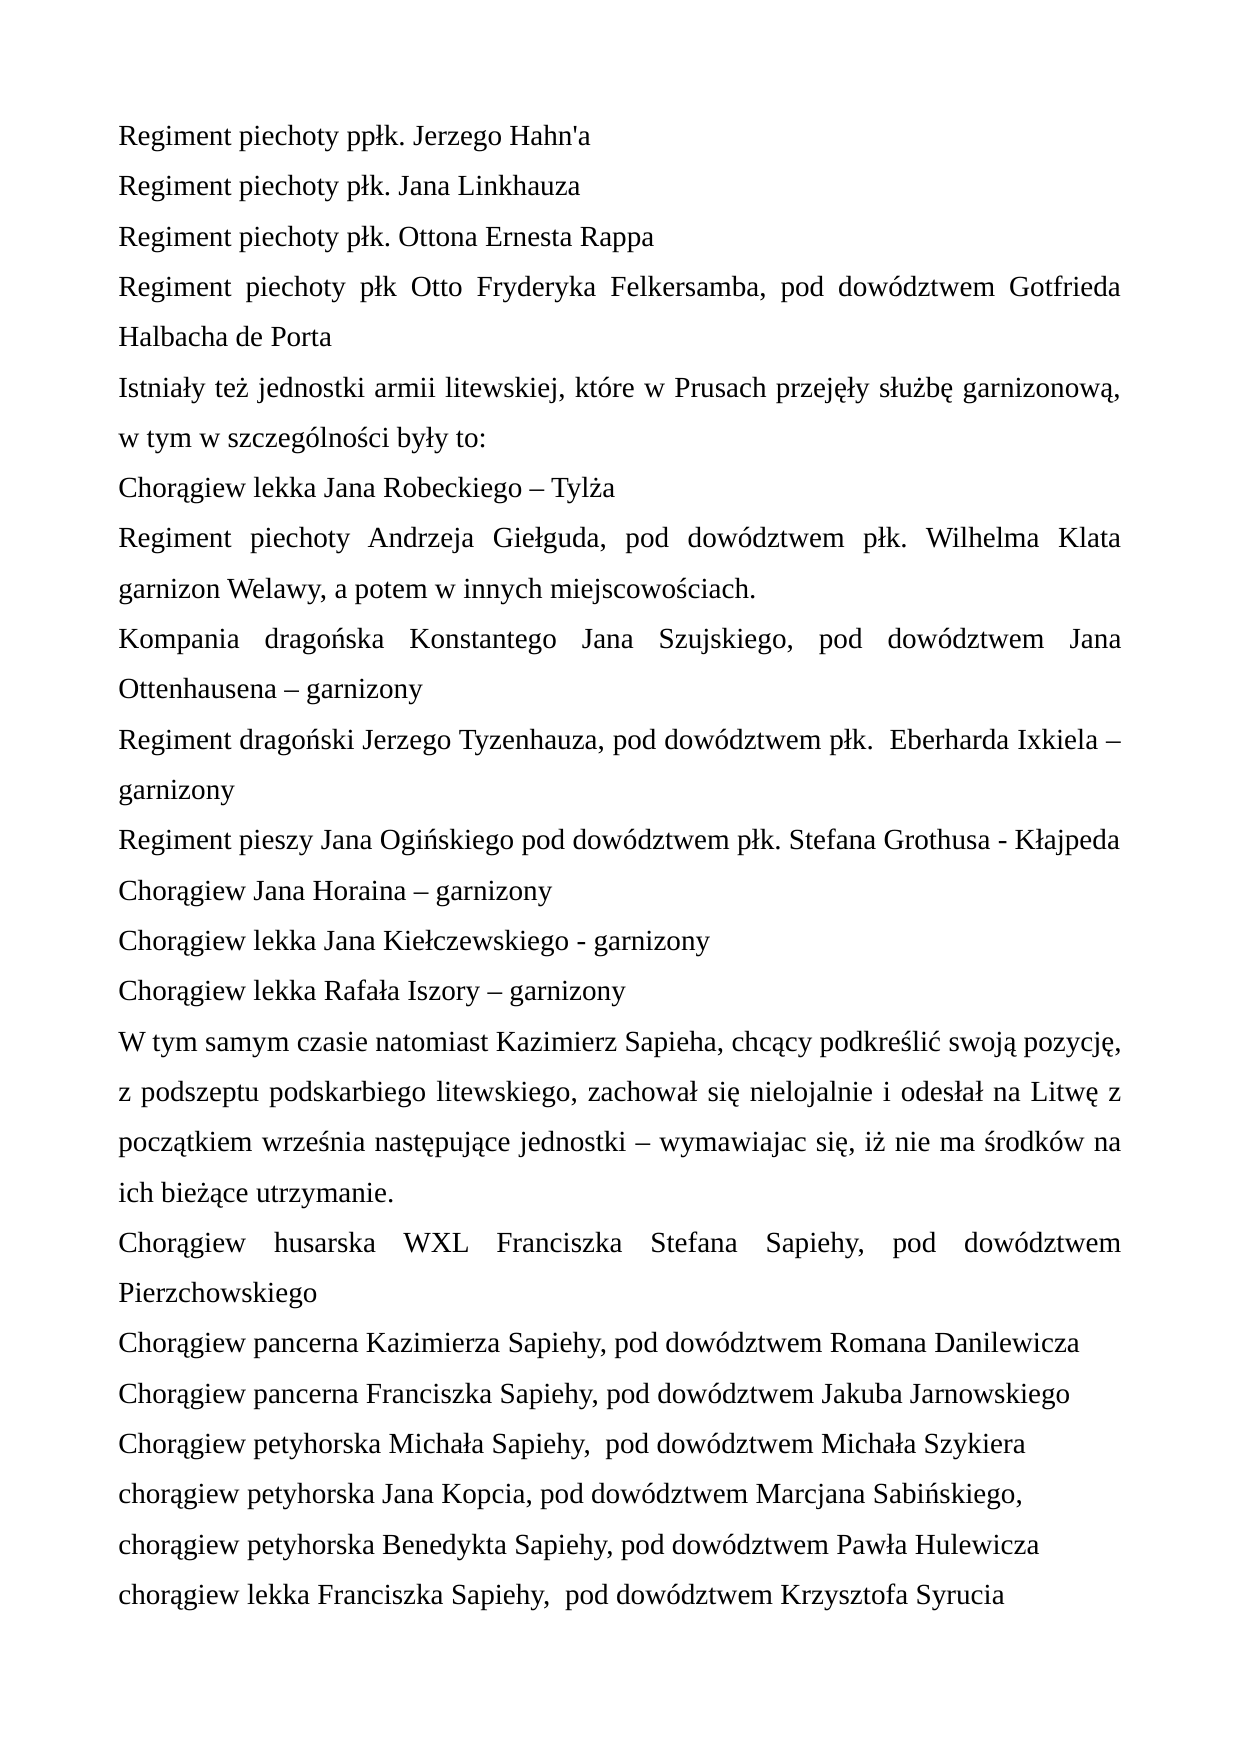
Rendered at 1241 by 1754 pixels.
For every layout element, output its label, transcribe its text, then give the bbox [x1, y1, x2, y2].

text Istniały też jednostki armii litewskiej, które w Prusach przejęły służbę garnizonową, w tym w szczególności były to: [118, 370, 1122, 453]
text Regiment piechoty płk. Jana Linkhauza [118, 168, 1122, 202]
text Chorągiew Jana Horaina – garnizony [118, 873, 1122, 906]
text chorągiew lekka Franciszka Sapiehy, pod dowództwem Krzysztofa Syrucia [118, 1577, 1122, 1611]
text chorągiew petyhorska Jana Kopcia, pod dowództwem Marcjana Sabińskiego, [118, 1477, 1122, 1510]
text Chorągiew lekka Rafała Iszory – garnizony [118, 973, 1122, 1007]
text Regiment pieszy Jana Ogińskiego pod dowództwem płk. Stefana Grothusa - Kłajpeda [118, 822, 1122, 856]
text Regiment piechoty ppłk. Jerzego Hahn'a [118, 118, 1122, 152]
text Chorągiew lekka Jana Kiełczewskiego - garnizony [118, 923, 1122, 957]
text W tym samym czasie natomiast Kazimierz Sapieha, chcący podkreślić swoją pozycję, z podszeptu podskarbiego litewskiego, zachował się nielojalnie i odesłał na Litwę z początkiem września następujące jednostki – wymawiajac się, iż nie ma środków na ich bieżące utrzymanie. [118, 1024, 1122, 1208]
text Regiment piechoty płk. Ottona Ernesta Rappa [118, 219, 1122, 252]
text Chorągiew husarska WXL Franciszka Stefana Sapiehy, pod dowództwem Pierzchowskiego [118, 1225, 1122, 1309]
text Regiment dragoński Jerzego Tyzenhauza, pod dowództwem płk. Eberharda Ixkiela – garnizony [118, 722, 1122, 806]
text Chorągiew petyhorska Michała Sapiehy, pod dowództwem Michała Szykiera [118, 1426, 1122, 1460]
text chorągiew petyhorska Benedykta Sapiehy, pod dowództwem Pawła Hulewicza [118, 1527, 1122, 1560]
text Chorągiew lekka Jana Robeckiego – Tylża [118, 470, 1122, 504]
text Regiment piechoty płk Otto Fryderyka Felkersamba, pod dowództwem Gotfrieda Halbacha de Porta [118, 269, 1122, 353]
text Kompania dragońska Konstantego Jana Szujskiego, pod dowództwem Jana Ottenhausena – garnizony [118, 621, 1122, 705]
text Chorągiew pancerna Franciszka Sapiehy, pod dowództwem Jakuba Jarnowskiego [118, 1376, 1122, 1409]
text Regiment piechoty Andrzeja Giełguda, pod dowództwem płk. Wilhelma Klata garnizon Welawy, a potem w innych miejscowościach. [118, 521, 1122, 604]
text Chorągiew pancerna Kazimierza Sapiehy, pod dowództwem Romana Danilewicza [118, 1326, 1122, 1359]
